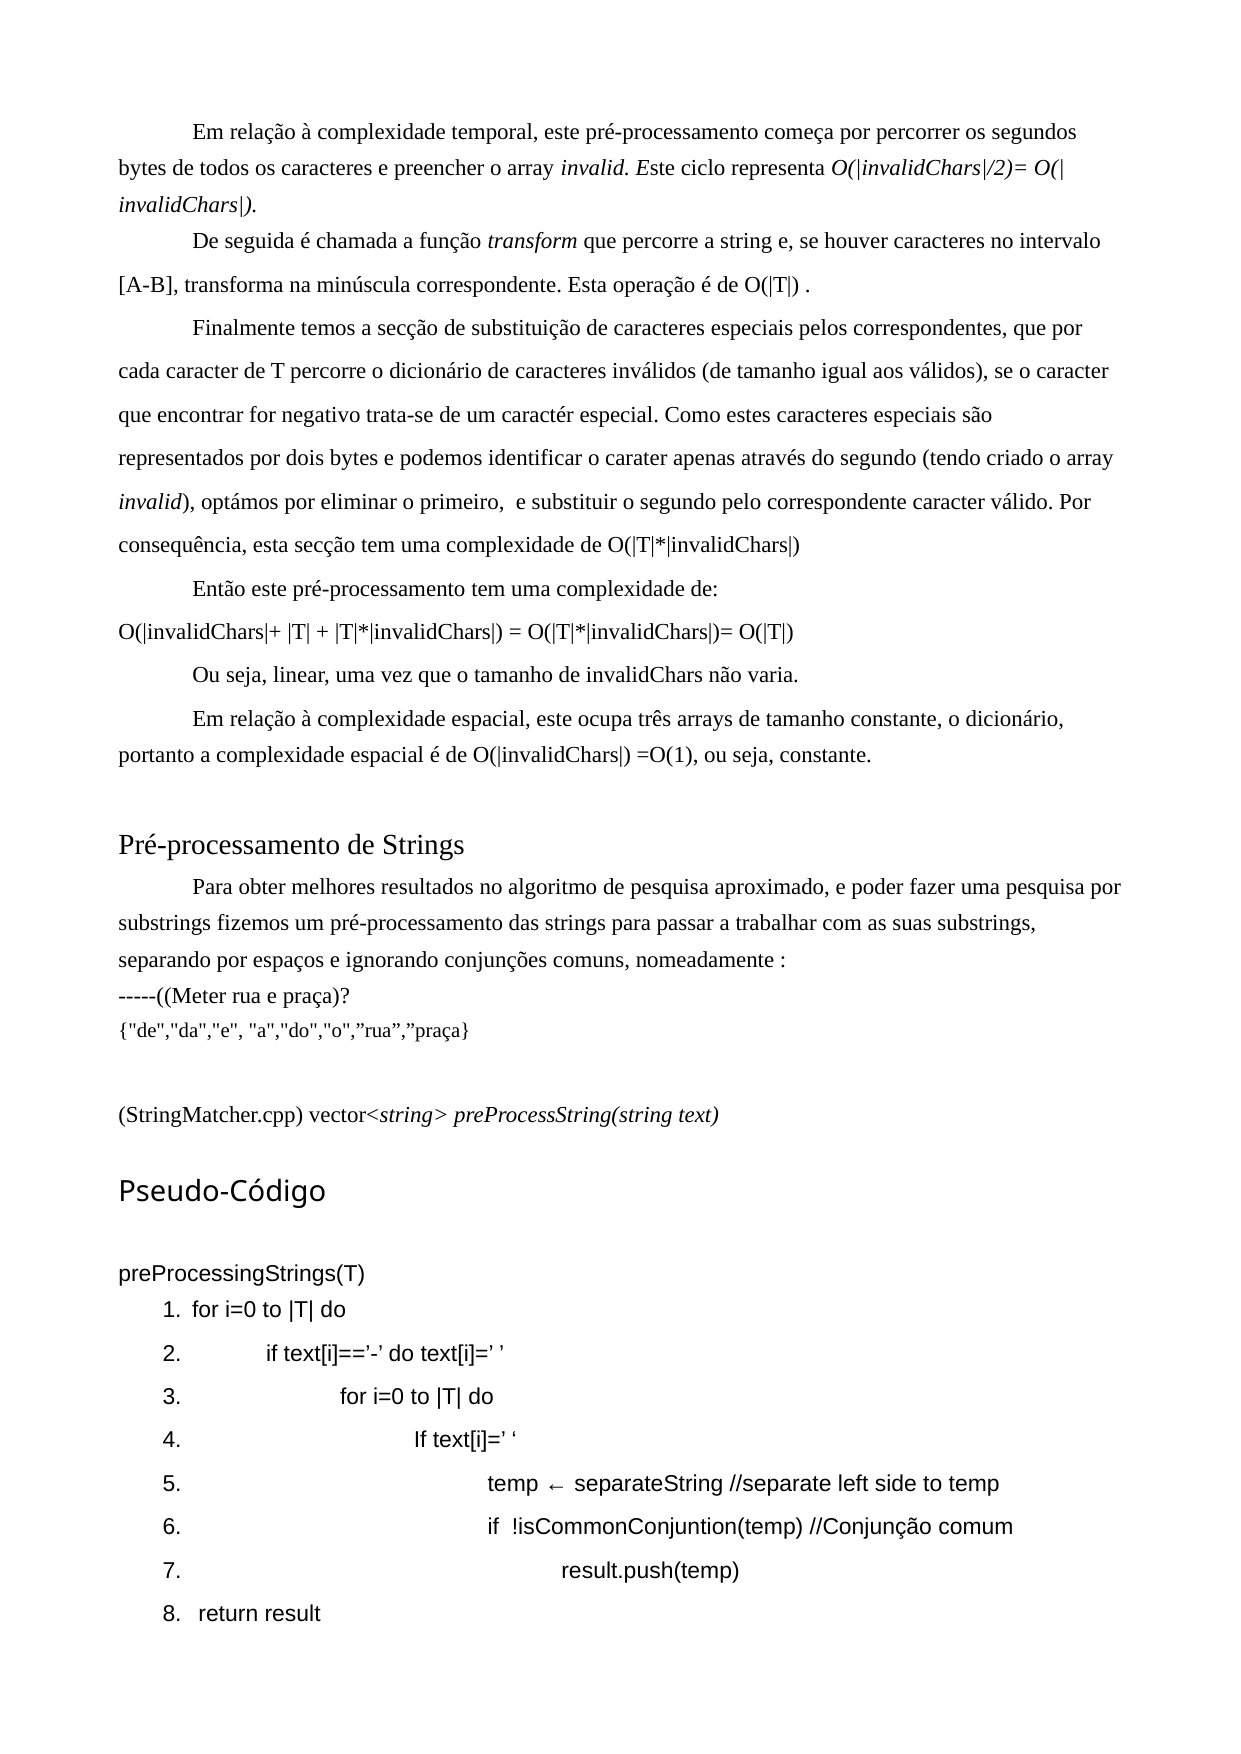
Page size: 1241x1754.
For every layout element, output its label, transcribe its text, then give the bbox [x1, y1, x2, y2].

text Então este pré-processamento tem uma complexidade de: [118, 575, 1122, 601]
text Ou seja, linear, uma vez que o tamanho de invalidChars não varia. [118, 662, 1122, 688]
text preProcessingStrings(T) [118, 1260, 1122, 1286]
list if text[i]==’-’ do text[i]=’ ’ [162, 1339, 1122, 1366]
text Para obter melhores resultados no algoritmo de pesquisa aproximado, e poder fazer uma pesquisa por substrings fizemos um pré-processamento das strings para passar a trabalhar com as suas substrings, separando por espaços e ignorando conjunções comuns, nomeadamente : [118, 873, 1122, 972]
subtitle Pseudo-Código [118, 1170, 1122, 1210]
text Finalmente temos a secção de substituição de caracteres especiais pelos correspondentes, que por cada caracter de T percorre o dicionário de caracteres inválidos (de tamanho igual aos válidos), se o caracter que encontrar for negativo trata-se de um caractér especial. Como estes caracteres especiais são representados por dois bytes e podemos identificar o carater apenas através do segundo (tendo criado o array invalid), optámos por eliminar o primeiro, e substituir o segundo pelo correspondente caracter válido. Por consequência, esta secção tem uma complexidade de O(|T|*|invalidChars|) [118, 314, 1122, 558]
list result.push(temp) [162, 1557, 1122, 1583]
text (StringMatcher.cpp) vector<string> preProcessString(string text) [118, 1101, 1122, 1127]
text Em relação à complexidade temporal, este pré-processamento começa por percorrer os segundos bytes de todos os caracteres e preencher o array invalid. Este ciclo representa O(|invalidChars|/2)= O(|invalidChars|). [118, 118, 1122, 217]
list if !isCommonConjuntion(temp) //Conjunção comum [162, 1513, 1122, 1539]
list temp ← separateString //separate left side to temp [162, 1470, 1122, 1496]
list return result [162, 1600, 1122, 1626]
subtitle Pré-processamento de Strings [118, 827, 1122, 860]
list If text[i]=’ ‘ [162, 1426, 1122, 1453]
text Em relação à complexidade espacial, este ocupa três arrays de tamanho constante, o dicionário, portanto a complexidade espacial é de O(|invalidChars|) =O(1), ou seja, constante. [118, 705, 1122, 768]
text -----((Meter rua e praça)? [118, 982, 1122, 1008]
text De seguida é chamada a função transform que percorre a string e, se houver caracteres no intervalo [A-B], transforma na minúscula correspondente. Esta operação é de O(|T|) . [118, 227, 1122, 297]
list for i=0 to |T| do [162, 1383, 1122, 1409]
text O(|invalidChars|+ |T| + |T|*|invalidChars|) = O(|T|*|invalidChars|)= O(|T|) [118, 618, 1122, 644]
text {"de","da","e", "a","do","o",”rua”,”praça} [118, 1018, 1122, 1042]
list for i=0 to |T| do [162, 1296, 1122, 1322]
